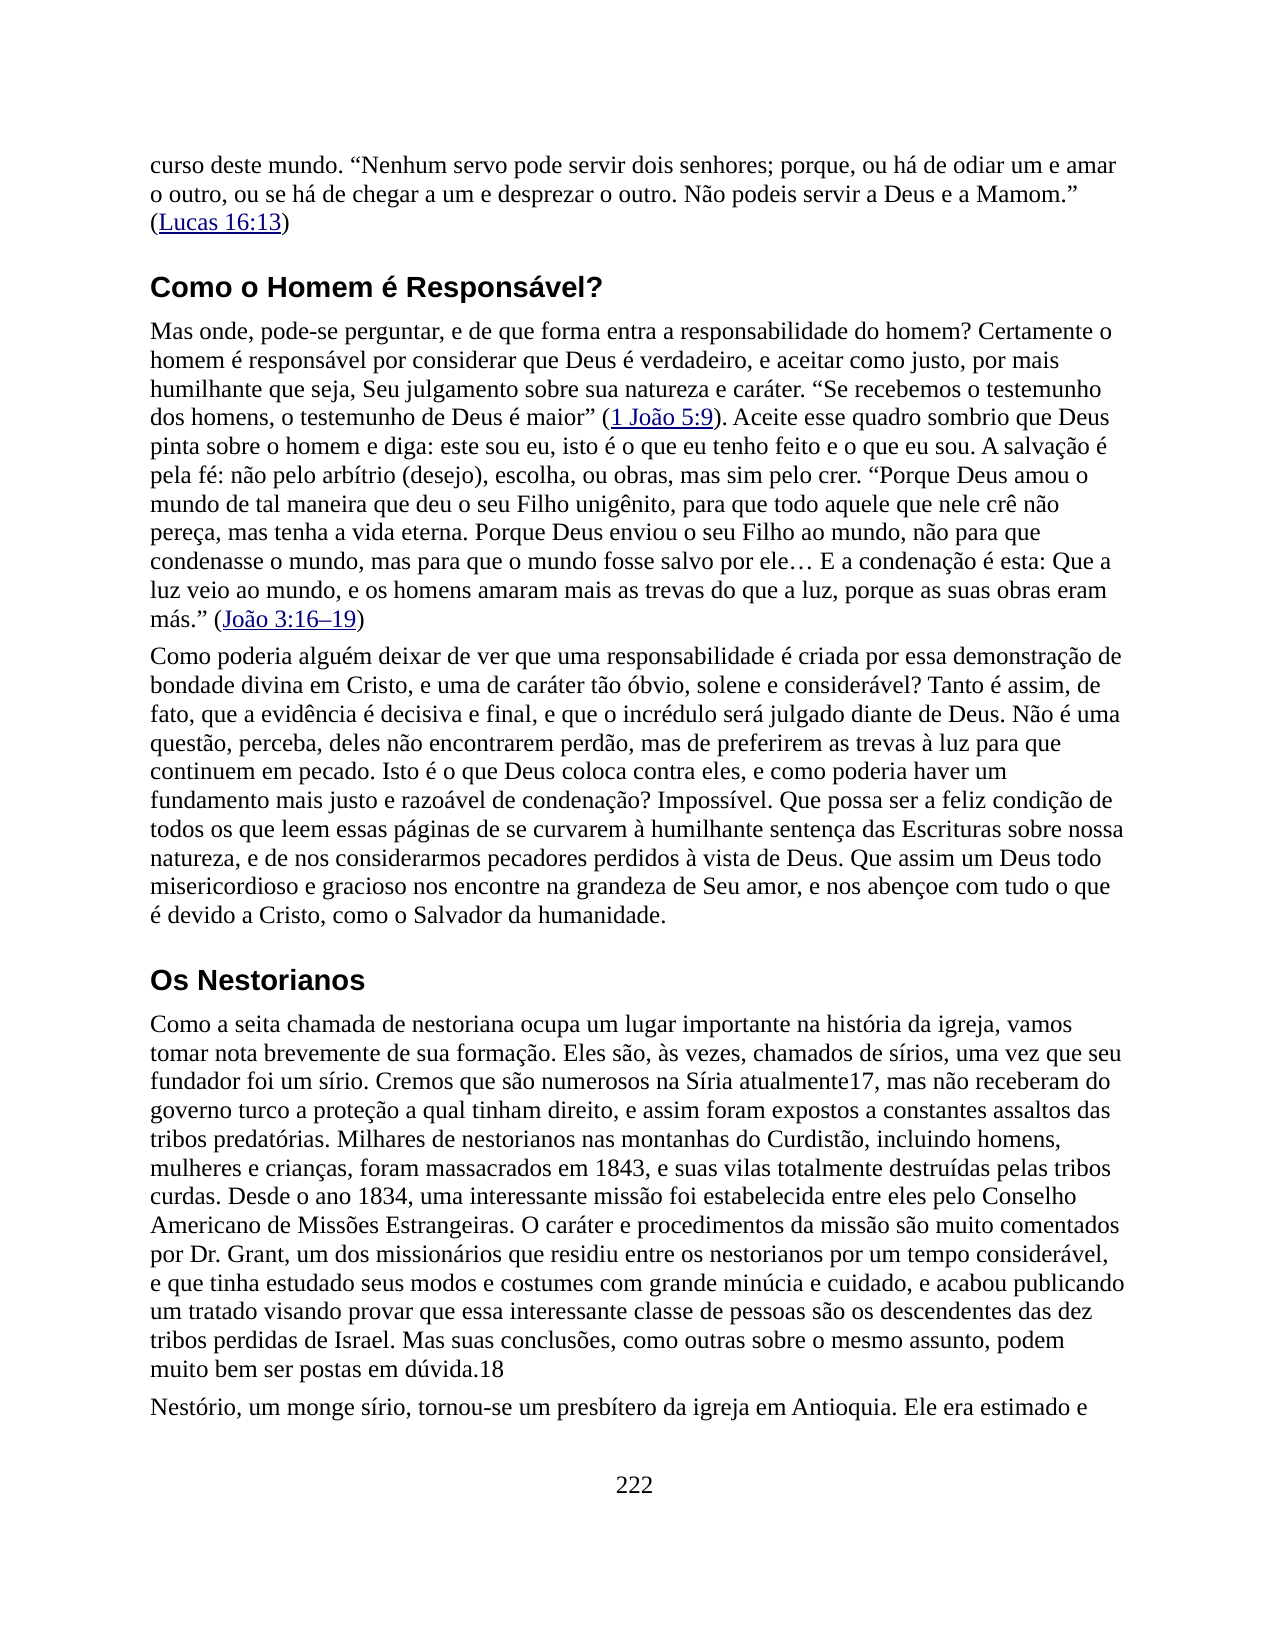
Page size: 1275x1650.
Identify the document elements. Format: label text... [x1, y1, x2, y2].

text Nestório, um monge sírio, tornou-se um presbítero da igreja em Antioquia. Ele era estimado e [150, 1392, 1125, 1420]
subtitle Os Nestorianos [150, 963, 1125, 996]
subtitle Como o Homem é Responsável? [150, 270, 1125, 304]
text Mas onde, pode-se perguntar, e de que forma entra a responsabilidade do homem? Certamente o homem é responsável por considerar que Deus é verdadeiro, e aceitar como justo, por mais humilhante que seja, Seu julgamento sobre sua natureza e caráter. “Se recebemos o testemunho dos homens, o testemunho de Deus é maior” (1 João 5:9). Aceite esse quadro sombrio que Deus pinta sobre o homem e diga: este sou eu, isto é o que eu tenho feito e o que eu sou. A salvação é pela fé: não pelo arbítrio (desejo), escolha, ou obras, mas sim pelo crer. “Porque Deus amou o mundo de tal maneira que deu o seu Filho unigênito, para que todo aquele que nele crê não pereça, mas tenha a vida eterna. Porque Deus enviou o seu Filho ao mundo, não para que condenasse o mundo, mas para que o mundo fosse salvo por ele… E a condenação é esta: Que a luz veio ao mundo, e os homens amaram mais as trevas do que a luz, porque as suas obras eram más.” (João 3:16–19) [150, 316, 1125, 632]
text curso deste mundo. “Nenhum servo pode servir dois senhores; porque, ou há de odiar um e amar o outro, ou se há de chegar a um e desprezar o outro. Não podeis servir a Deus e a Mamom.” (Lucas 16:13) [150, 150, 1125, 236]
text Como a seita chamada de nestoriana ocupa um lugar importante na história da igreja, vamos tomar nota brevemente de sua formação. Eles são, às vezes, chamados de sírios, uma vez que seu fundador foi um sírio. Cremos que são numerosos na Síria atualmente17, mas não receberam do governo turco a proteção a qual tinham direito, e assim foram expostos a constantes assaltos das tribos predatórias. Milhares de nestorianos nas montanhas do Curdistão, incluindo homens, mulheres e crianças, foram massacrados em 1843, e suas vilas totalmente destruídas pelas tribos curdas. Desde o ano 1834, uma interessante missão foi estabelecida entre eles pelo Conselho Americano de Missões Estrangeiras. O caráter e procedimentos da missão são muito comentados por Dr. Grant, um dos missionários que residiu entre os nestorianos por um tempo considerável, e que tinha estudado seus modos e costumes com grande minúcia e cuidado, e acabou publicando um tratado visando provar que essa interessante classe de pessoas são os descendentes das dez tribos perdidas de Israel. Mas suas conclusões, como outras sobre o mesmo assunto, podem muito bem ser postas em dúvida.18 [150, 1009, 1125, 1383]
text Como poderia alguém deixar de ver que uma responsabilidade é criada por essa demonstração de bondade divina em Cristo, e uma de caráter tão óbvio, solene e considerável? Tanto é assim, de fato, que a evidência é decisiva e final, e que o incrédulo será julgado diante de Deus. Não é uma questão, perceba, deles não encontrarem perdão, mas de preferirem as trevas à luz para que continuem em pecado. Isto é o que Deus coloca contra eles, e como poderia haver um fundamento mais justo e razoável de condenação? Impossível. Que possa ser a feliz condição de todos os que leem essas páginas de se curvarem à humilhante sentença das Escrituras sobre nossa natureza, e de nos considerarmos pecadores perdidos à vista de Deus. Que assim um Deus todo misericordioso e gracioso nos encontre na grandeza de Seu amor, e nos abençoe com tudo o que é devido a Cristo, como o Salvador da humanidade. [150, 641, 1125, 929]
